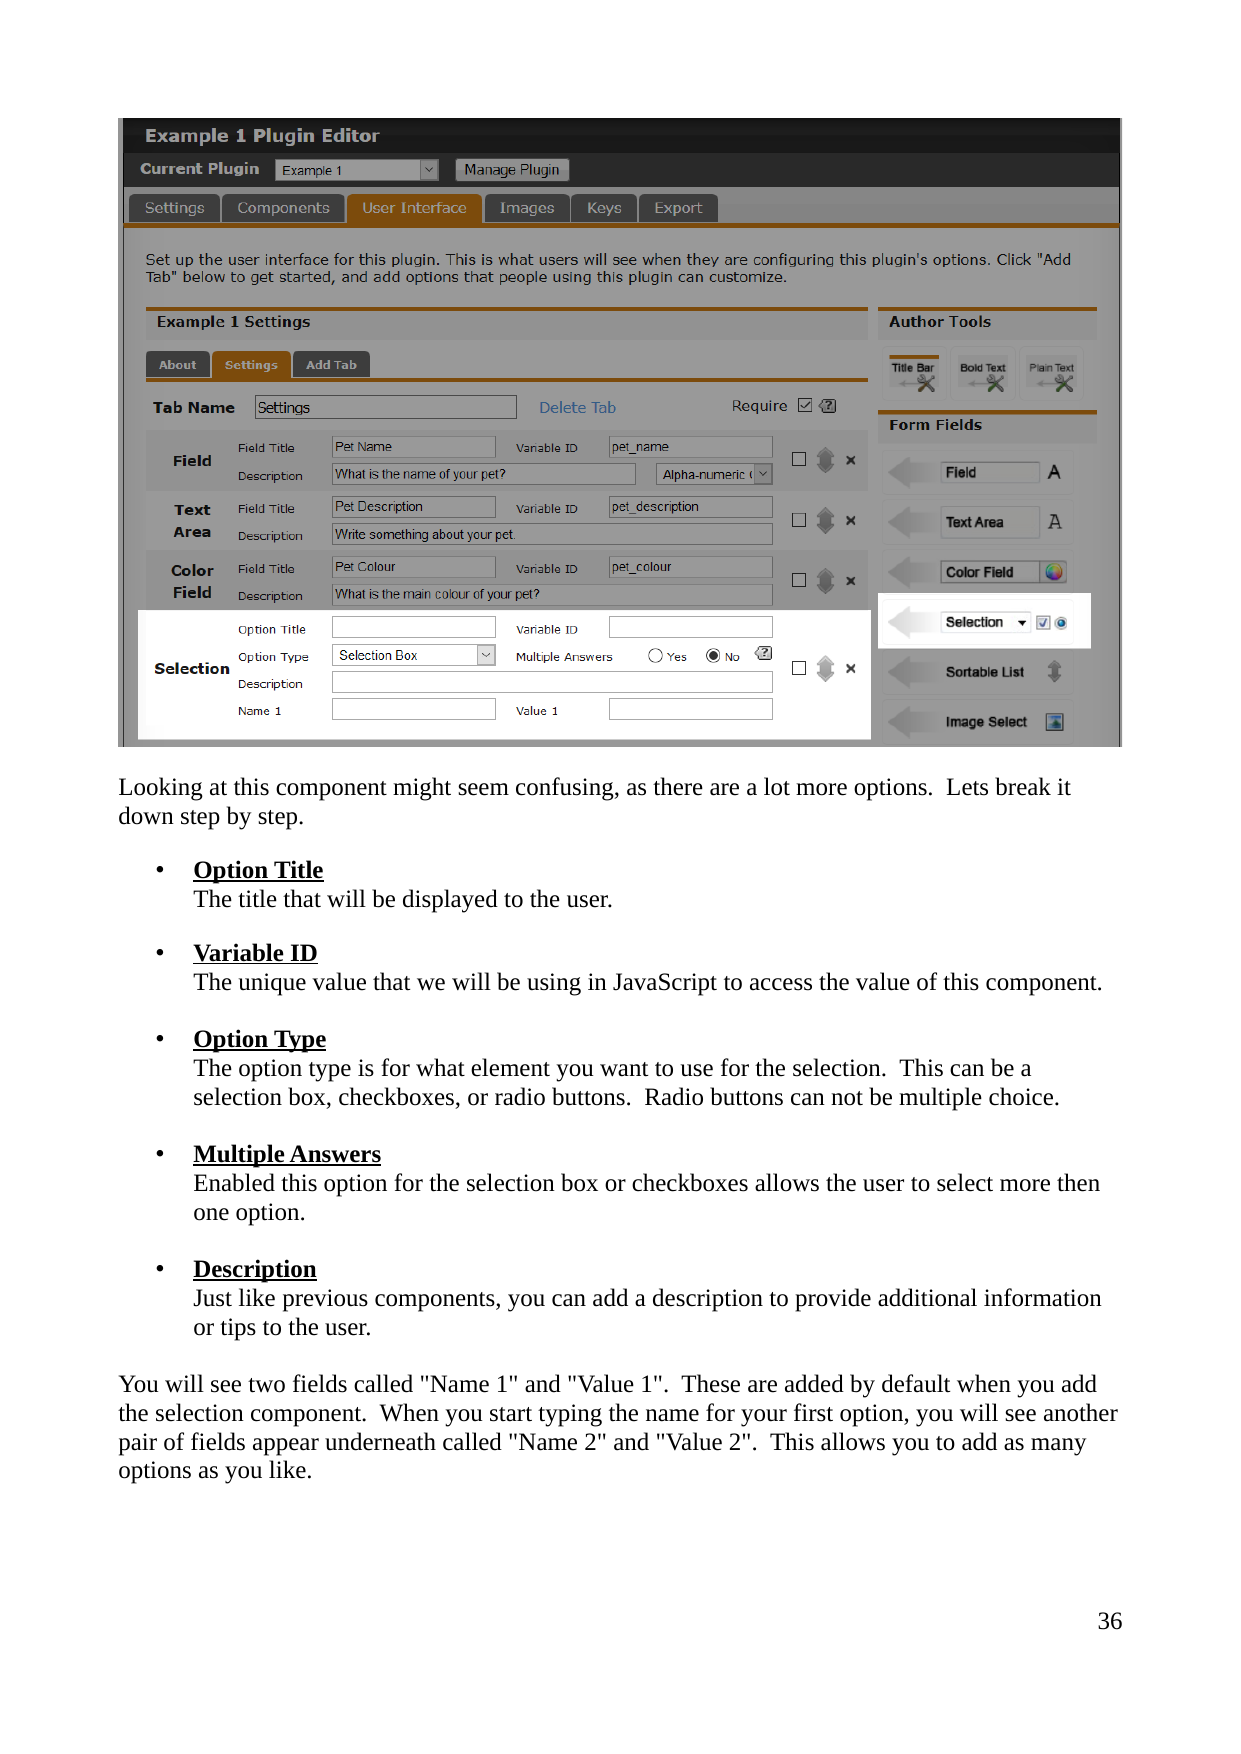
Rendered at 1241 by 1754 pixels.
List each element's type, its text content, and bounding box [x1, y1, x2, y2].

list Multiple Answers Enabled this option for the selection box or checkboxes allows the user to select more then one option. [156, 1139, 1122, 1254]
list Variable ID [156, 938, 1122, 967]
list Option Title [156, 855, 1122, 884]
picture [118, 118, 1123, 747]
text You will see two fields called "Name 1" and "Value 1". These are added by default when you add the selection component. When you start typing the name for your first option, you will see another pair of fields appear underneath called "Name 2" and "Value 2". This allows you to add as many options as you like. [118, 1369, 1122, 1484]
list The title that will be displayed to the user. [156, 884, 1122, 913]
list Description Just like previous components, you can add a description to provide additional information or tips to the user. [156, 1254, 1122, 1369]
list The unique value that we will be using in JavaScript to access the value of this component. [156, 967, 1122, 1024]
list Option Type The option type is for what element you want to use for the selection. This can be a selection box, checkboxes, or radio buttons. Radio buttons can not be multiple choice. [156, 1024, 1122, 1139]
text Looking at this component might seem confusing, as there are a lot more options. Lets break it down step by step. [118, 772, 1122, 829]
